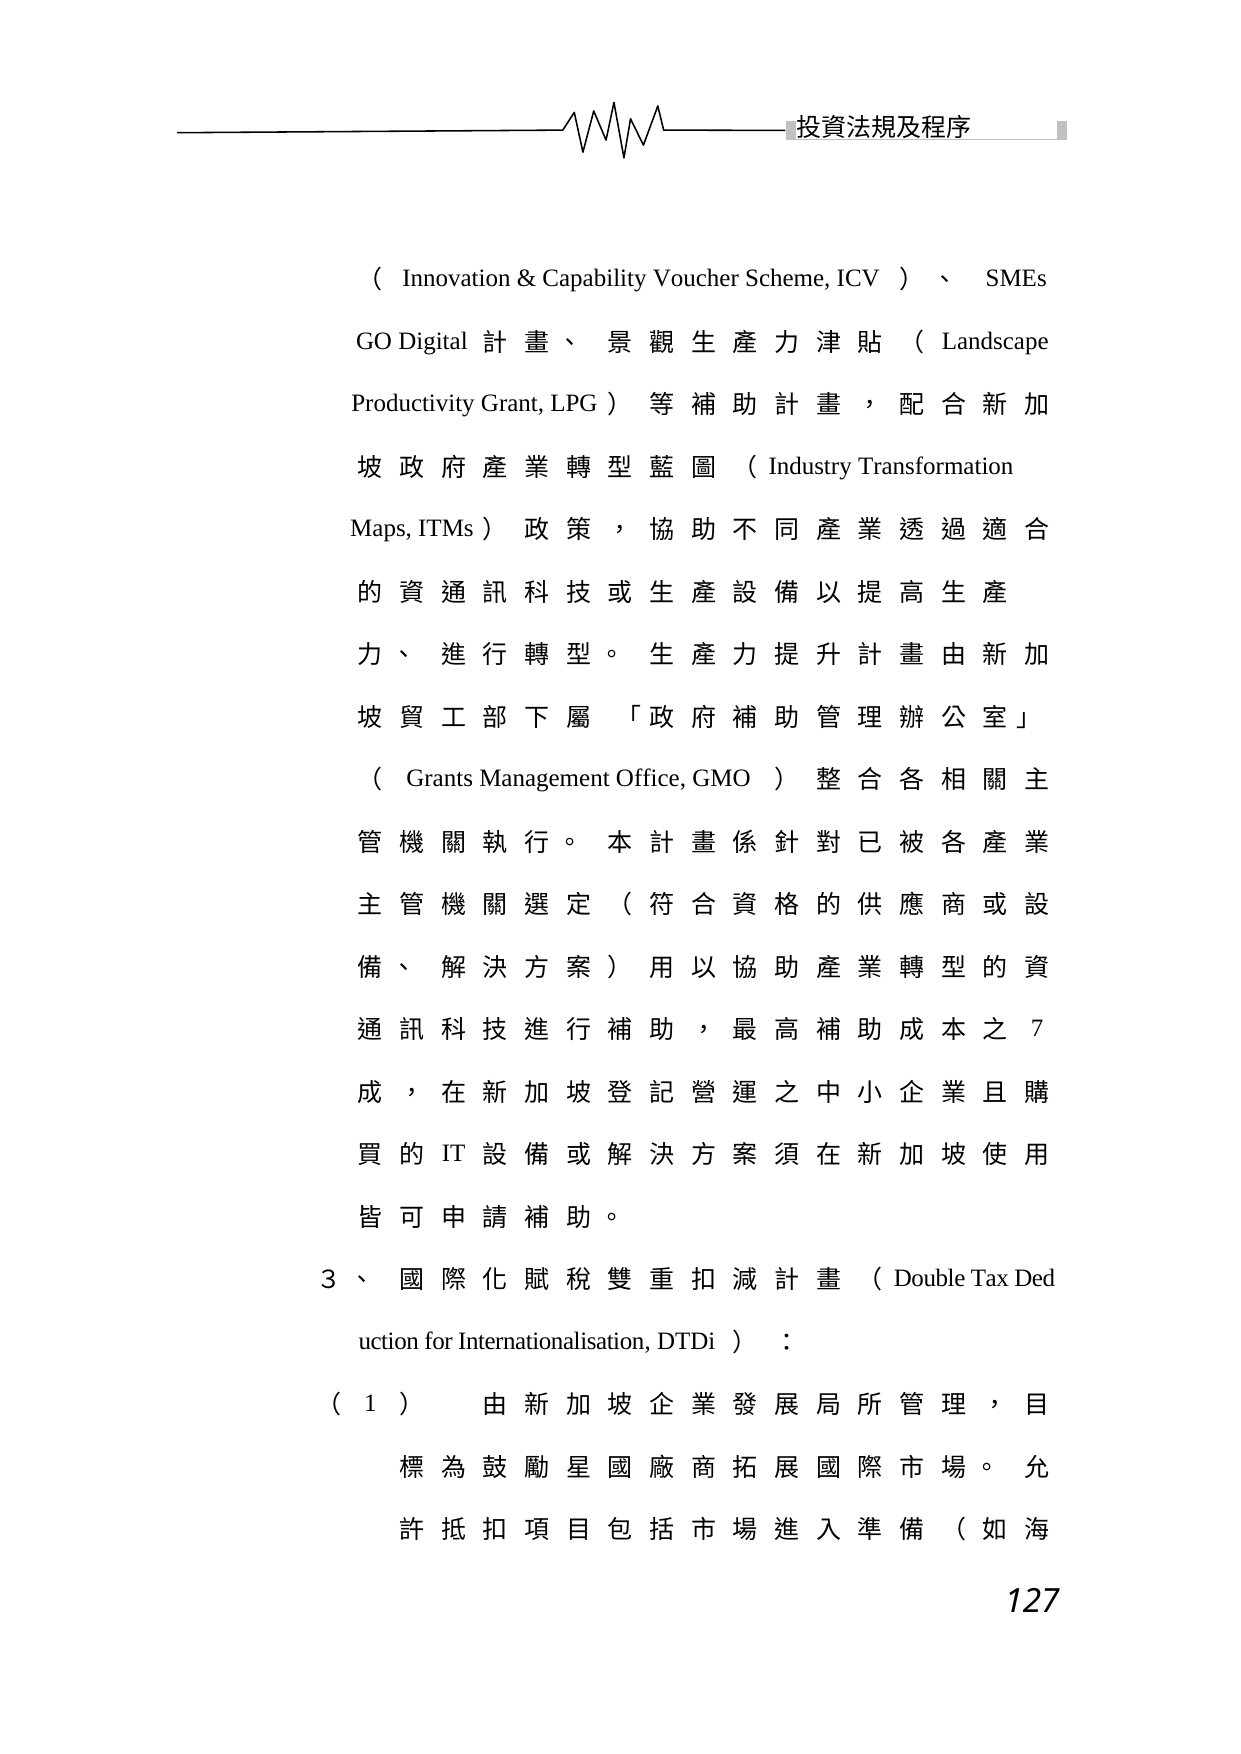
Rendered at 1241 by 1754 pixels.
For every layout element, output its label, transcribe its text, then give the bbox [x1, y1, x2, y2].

text （Innovation & Capability Voucher Scheme, ICV）、SMEs GO Digital計畫、景觀生產力津貼（Landscape Productivity Grant, LPG）等補助計畫，配合新加坡政府產業轉型藍圖（Industry Transformation Maps, ITMs）政策，協助不同產業透過適合的資通訊科技或生產設備以提高生產力、進行轉型。生產力提升計畫由新加坡貿工部下屬「政府補助管理辦公室」（Grants Management Office, GMO）整合各相關主管機關執行。本計畫係針對已被各產業主管機關選定（符合資格的供應商或設備、解決方案）用以協助產業轉型的資通訊科技進行補助，最高補助成本之7成，在新加坡登記營運之中小企業且購買的IT設備或解決方案須在新加坡使用皆可申請補助。 [281, 236, 1058, 1236]
text ３、國際化賦稅雙重扣減計畫（Double Tax Deduction for Internationalisation, DTDi）： [281, 1236, 1058, 1361]
text （1） 由新加坡企業發展局所管理，目標為鼓勵星國廠商拓展國際市場。允許抵扣項目包括市場進入準備（如海 [306, 1361, 1058, 1549]
